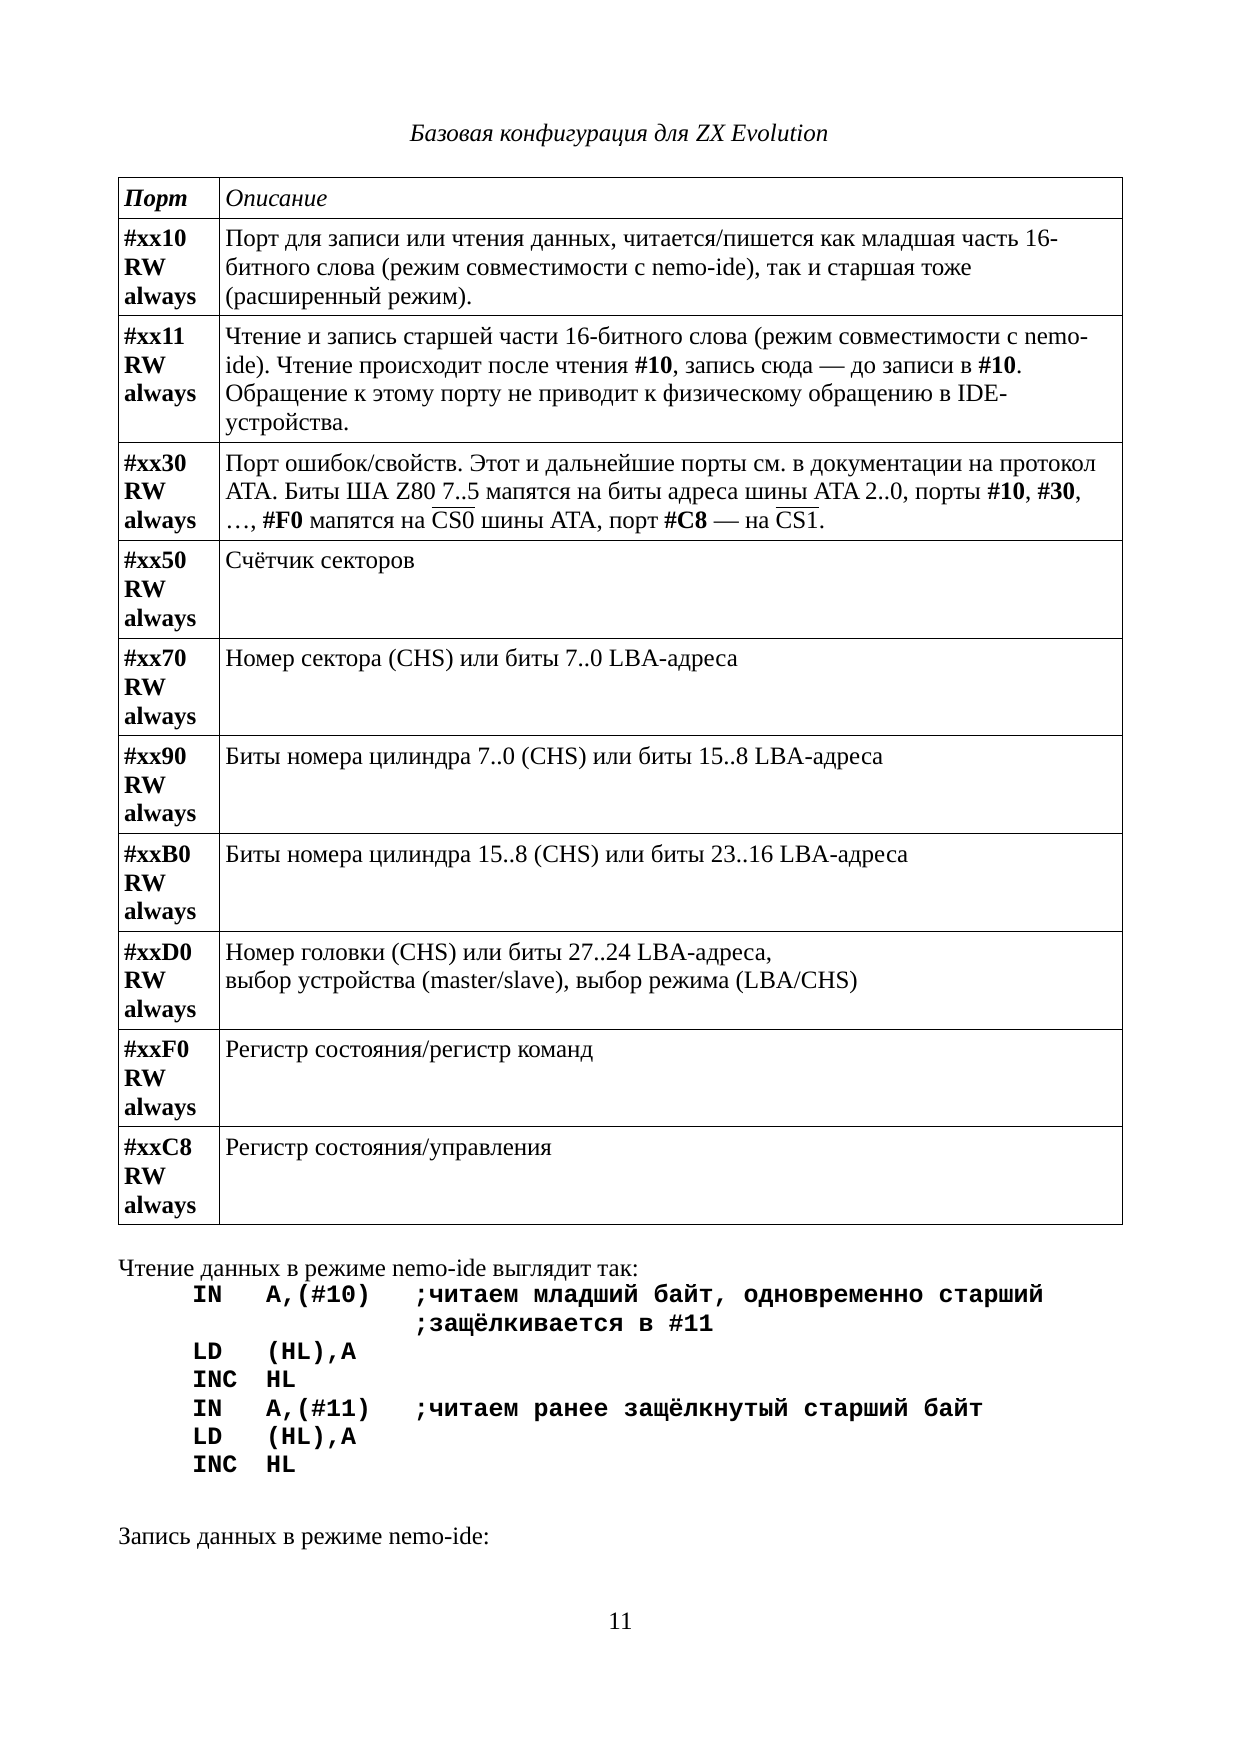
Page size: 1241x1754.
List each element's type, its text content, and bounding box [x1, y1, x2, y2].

table_cell #xx90 RW always [119, 736, 219, 833]
table_header Описание [220, 178, 1122, 217]
text IN A,(#11) ;читаем ранее защёлкнутый старший байт [118, 1395, 1122, 1423]
table_cell #xxC8 RW always [119, 1127, 219, 1224]
text LD (HL),A [118, 1423, 1122, 1452]
table_header Порт [119, 178, 219, 217]
table_cell #xxF0 RW always [119, 1030, 219, 1126]
table_cell #xxB0 RW always [119, 834, 219, 931]
table_cell Регистр состояния/регистр команд [220, 1030, 1122, 1126]
table_cell #xx50 RW always [119, 541, 219, 637]
table_cell Номер сектора (CHS) или биты 7..0 LBA-адреса [220, 639, 1122, 735]
text INC HL [118, 1367, 1122, 1395]
table_cell #xx30 RW always [119, 443, 219, 539]
text IN A,(#10) ;читаем младший байт, одновременно старший ;защёлкивается в #11 [118, 1282, 1122, 1338]
table_cell #xx70 RW always [119, 639, 219, 735]
table_cell Счётчик секторов [220, 541, 1122, 637]
text INC HL [118, 1452, 1122, 1480]
table_cell Чтение и запись старшей части 16-битного слова (режим совместимости с nemo-ide). Чтение происходит после чтения #10, запись сюда — до записи в #10. Обращение к этому порту не приводит к физическому обращению в IDE-устройства. [220, 316, 1122, 442]
table_cell Биты номера цилиндра 15..8 (CHS) или биты 23..16 LBA-адреса [220, 834, 1122, 931]
table_cell Порт для записи или чтения данных, читается/пишется как младшая часть 16-битного слова (режим совместимости с nemo-ide), так и старшая тоже (расширенный режим). [220, 219, 1122, 315]
table_cell #xx11 RW always [119, 316, 219, 442]
text LD (HL),A [118, 1338, 1122, 1367]
table_cell Номер головки (CHS) или биты 27..24 LBA-адреса, выбор устройства (master/slave), выбор режима (LBA/CHS) [220, 932, 1122, 1029]
table_cell Биты номера цилиндра 7..0 (CHS) или биты 15..8 LBA-адреса [220, 736, 1122, 833]
table_cell #xxD0 RW always [119, 932, 219, 1029]
table_cell #xx10 RW always [119, 219, 219, 315]
text Запись данных в режиме nemo-ide: [118, 1521, 1122, 1550]
table_cell Регистр состояния/управления [220, 1127, 1122, 1224]
table_cell Порт ошибок/свойств. Этот и дальнейшие порты см. в документации на протокол ATA. Биты ША Z80 7..5 мапятся на биты адреса шины ATA 2..0, порты #10, #30, …, #F0 мапятся на CS0 шины ATA, порт #С8 — на CS1. [220, 443, 1122, 539]
text Чтение данных в режиме nemo-ide выглядит так: [118, 1253, 1122, 1282]
